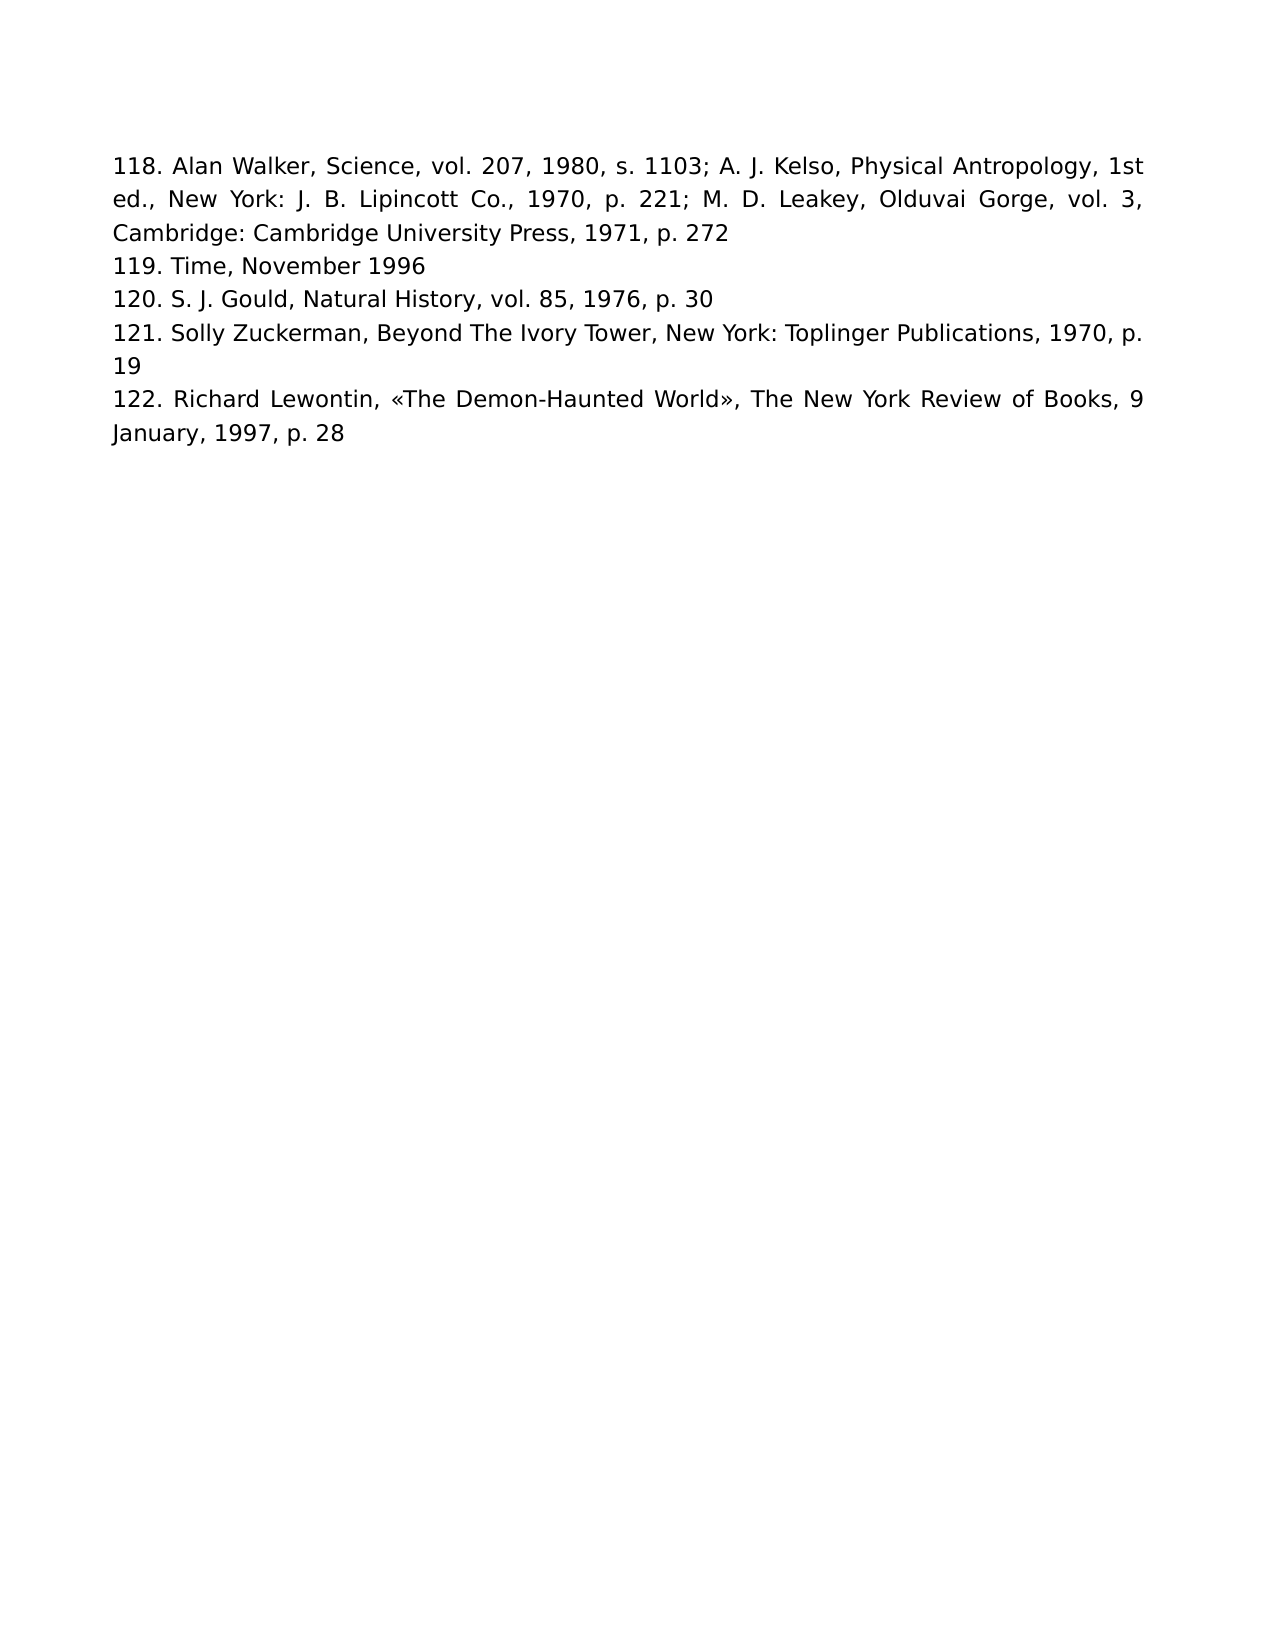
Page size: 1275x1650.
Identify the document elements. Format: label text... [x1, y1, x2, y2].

text 119. Time, November 1996 [112, 248, 1145, 281]
text 122. Richard Lewontin, «The Demon-Haunted World», The New York Review of Books, 9 January, 1997, p. 28 [112, 381, 1145, 448]
text 118. Alan Walker, Science, vol. 207, 1980, s. 1103; A. J. Kelso, Physical Antropology, 1st ed., New York: J. B. Lipincott Co., 1970, p. 221; M. D. Leakey, Olduvai Gorge, vol. 3, Cambridge: Cambridge University Press, 1971, p. 272 [112, 148, 1145, 248]
text 121. Solly Zuckerman, Beyond The Ivory Tower, New York: Toplinger Publications, 1970, p. 19 [112, 314, 1145, 381]
text 120. S. J. Gould, Natural History, vol. 85, 1976, p. 30 [112, 281, 1145, 314]
